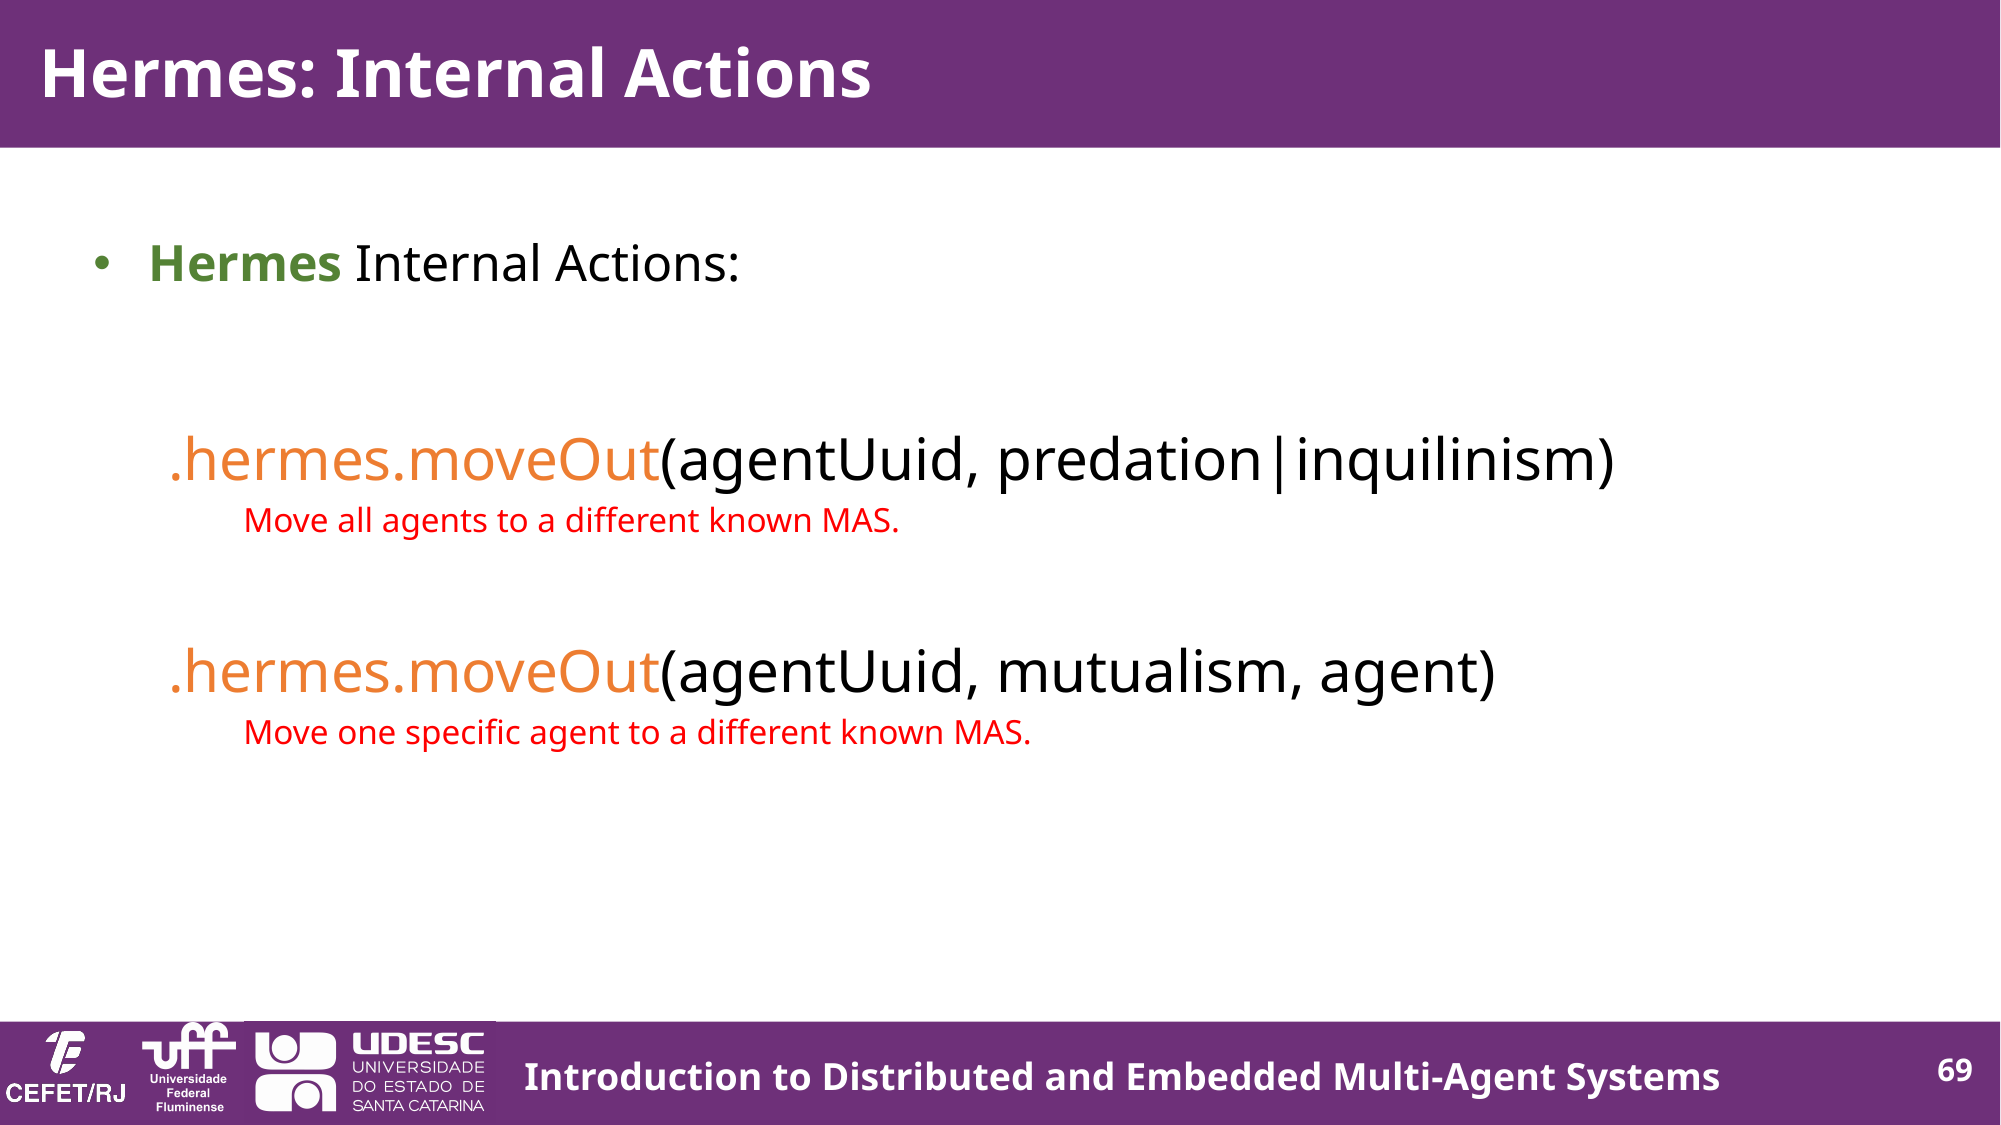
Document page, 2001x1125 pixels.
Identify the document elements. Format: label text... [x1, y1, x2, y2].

text_box Hermes Internal Actions: .hermes.moveOut(agentUuid, predation|inquilinism) Move all agents to a different known MAS. .hermes.moveOut(agentUuid, mutualism, agent) Move one specific agent to a different known MAS. [78, 231, 1832, 1005]
picture [244, 1021, 496, 1123]
text_box Hermes: Internal Actions [25, 23, 1999, 119]
picture [6, 1009, 125, 1125]
picture [141, 1021, 237, 1117]
